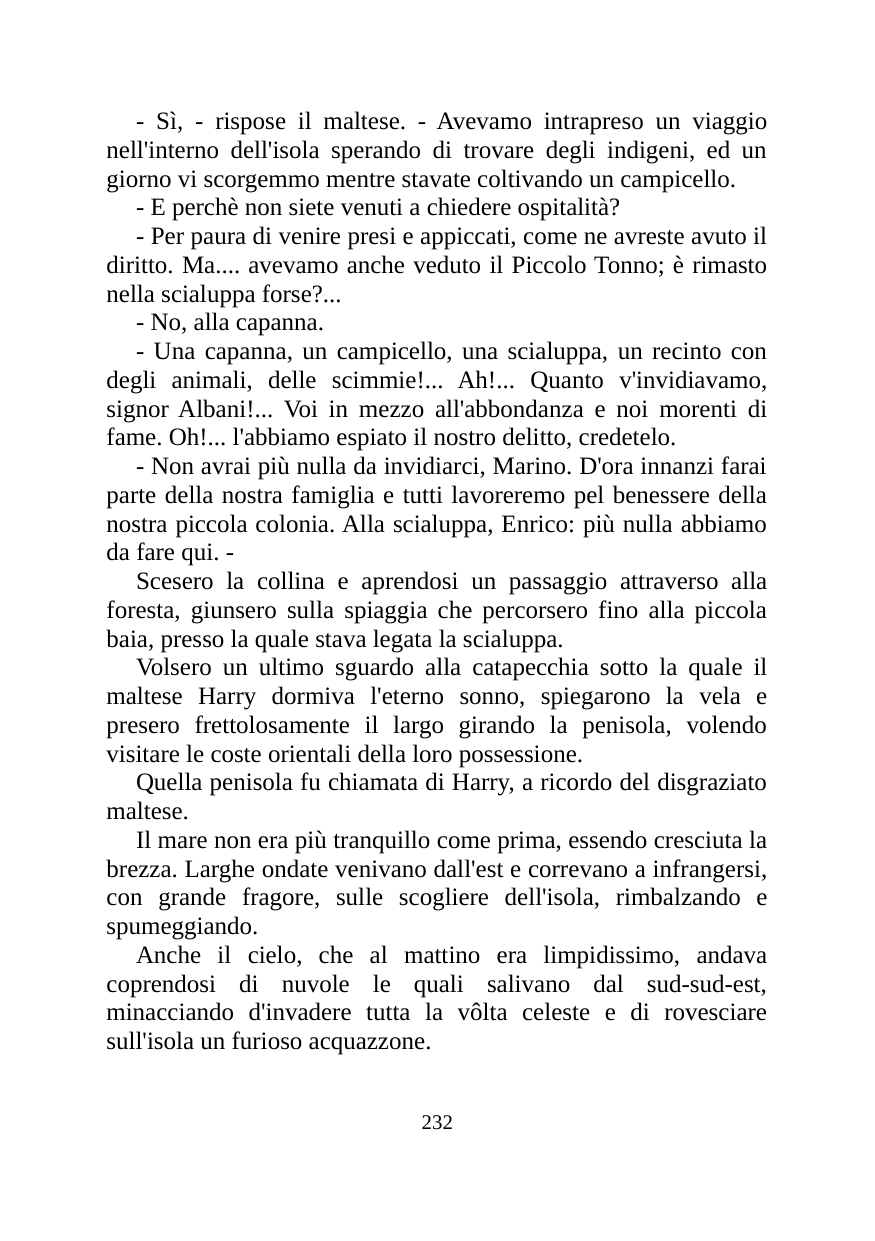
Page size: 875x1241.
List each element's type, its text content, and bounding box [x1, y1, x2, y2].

text - Non avrai più nulla da invidiarci, Marino. D'ora innanzi farai parte della nostra famiglia e tutti lavoreremo pel benessere della nostra piccola colonia. Alla scialuppa, Enrico: più nulla abbiamo da fare qui. - [106, 451, 768, 566]
text - Sì, - rispose il maltese. - Avevamo intrapreso un viaggio nell'interno dell'isola sperando di trovare degli indigeni, ed un giorno vi scorgemmo mentre stavate coltivando un campicello. [106, 106, 768, 192]
text - E perchè non siete venuti a chiedere ospitalità? [106, 192, 768, 221]
text Quella penisola fu chiamata di Harry, a ricordo del disgraziato maltese. [106, 767, 768, 825]
text Il mare non era più tranquillo come prima, essendo cresciuta la brezza. Larghe ondate venivano dall'est e correvano a infrangersi, con grande fragore, sulle scogliere dell'isola, rimbalzando e spumeggiando. [106, 825, 768, 940]
text - Per paura di venire presi e appiccati, come ne avreste avuto il diritto. Ma.... avevamo anche veduto il Piccolo Tonno; è rimasto nella scialuppa forse?... [106, 221, 768, 307]
text Scesero la collina e aprendosi un passaggio attraverso alla foresta, giunsero sulla spiaggia che percorsero fino alla piccola baia, presso la quale stava legata la scialuppa. [106, 566, 768, 652]
text - Una capanna, un campicello, una scialuppa, un recinto con degli animali, delle scimmie!... Ah!... Quanto v'invidiavamo, signor Albani!... Voi in mezzo all'abbondanza e noi morenti di fame. Oh!... l'abbiamo espiato il nostro delitto, credetelo. [106, 336, 768, 451]
text Volsero un ultimo sguardo alla catapecchia sotto la quale il maltese Harry dormiva l'eterno sonno, spiegarono la vela e presero frettolosamente il largo girando la penisola, volendo visitare le coste orientali della loro possessione. [106, 652, 768, 767]
text - No, alla capanna. [106, 307, 768, 336]
text Anche il cielo, che al mattino era limpidissimo, andava coprendosi di nuvole le quali salivano dal sud-sud-est, minacciando d'invadere tutta la vôlta celeste e di rovesciare sull'isola un furioso acquazzone. [106, 940, 768, 1055]
